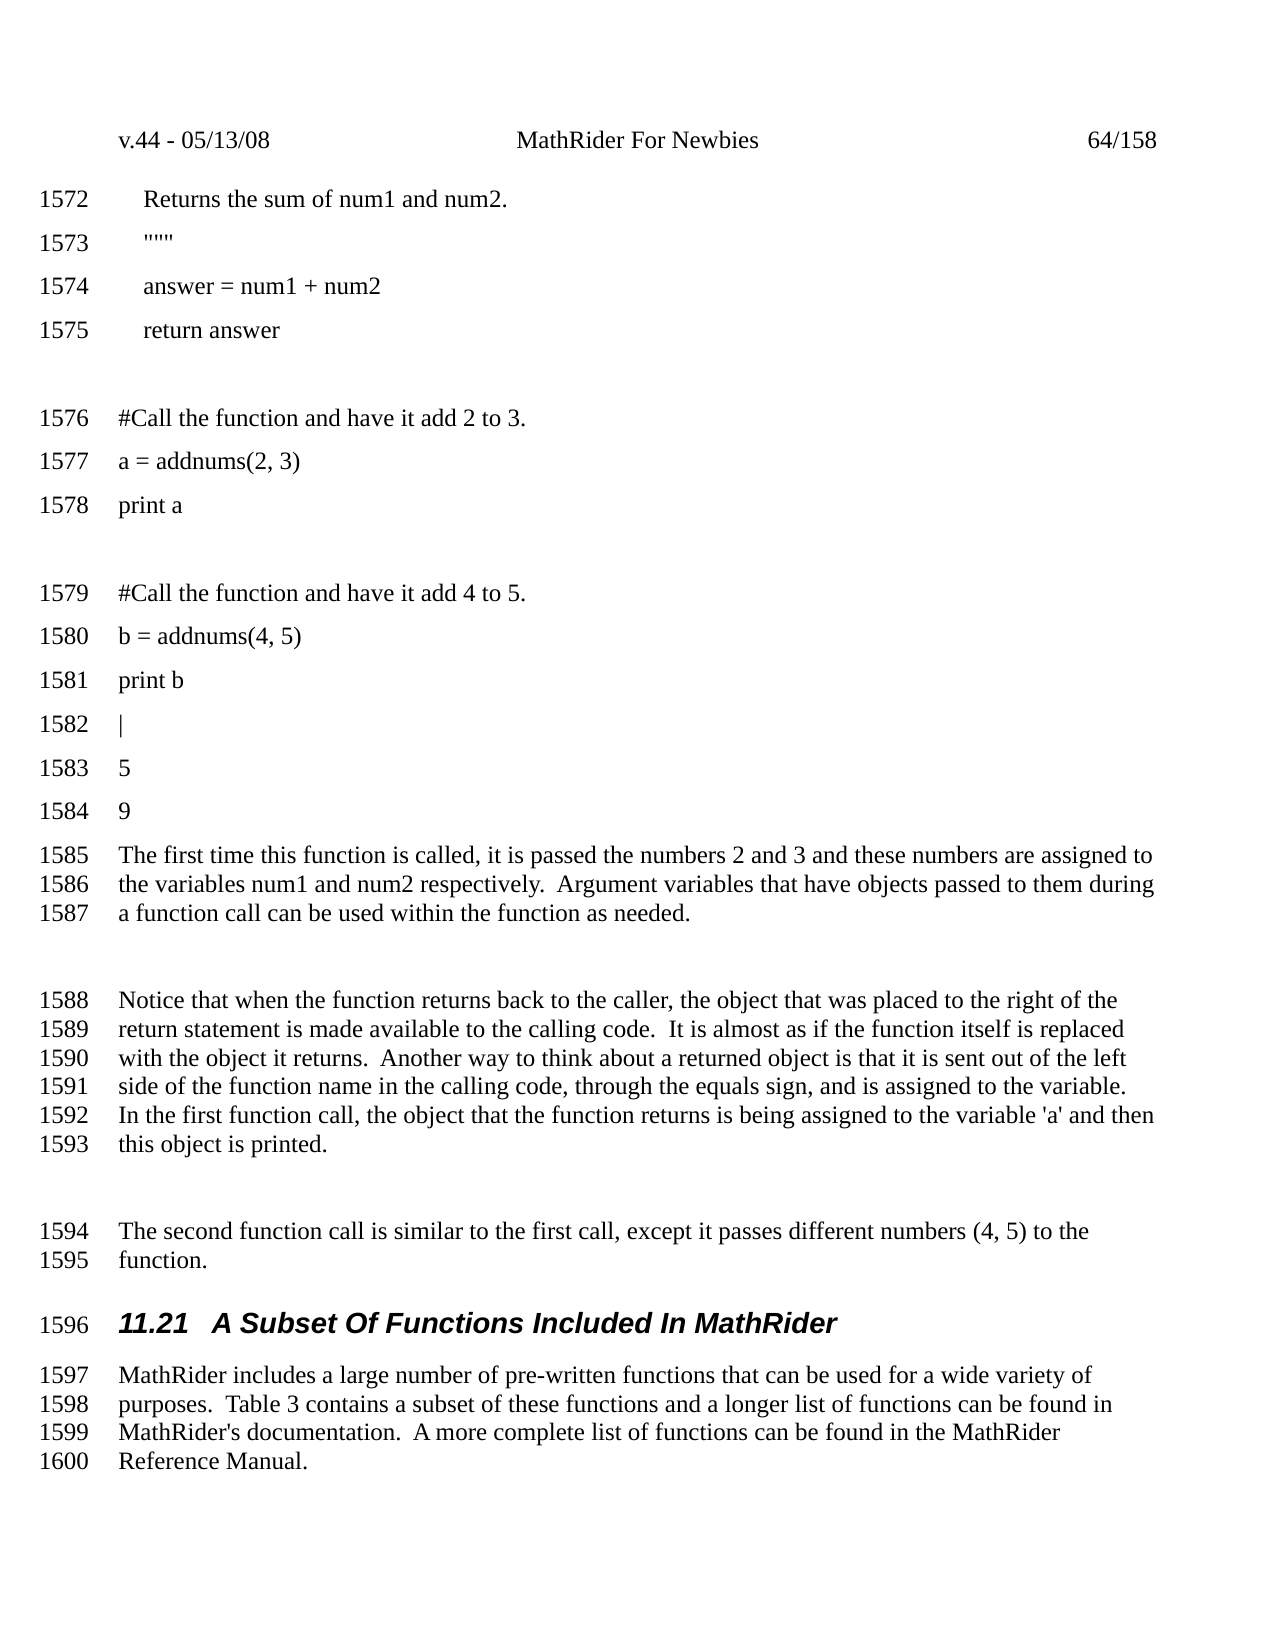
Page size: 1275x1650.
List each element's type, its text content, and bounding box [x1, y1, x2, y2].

text MathRider includes a large number of pre-written functions that can be used for a wide variety of purposes. Table 3 contains a subset of these functions and a longer list of functions can be found in MathRider's documentation. A more complete list of functions can be found in the MathRider Reference Manual. [118, 1360, 1157, 1475]
text print b [118, 665, 1157, 694]
text a = addnums(2, 3) [118, 446, 1157, 475]
text #Call the function and have it add 4 to 5. [118, 578, 1157, 606]
text | [118, 709, 1157, 738]
text Notice that when the function returns back to the caller, the object that was placed to the right of the return statement is made available to the calling code. It is almost as if the function itself is replaced with the object it returns. Another way to think about a returned object is that it is sent out of the left side of the function name in the calling code, through the equals sign, and is assigned to the variable. In the first function call, the object that the function returns is being assigned to the variable 'a' and then this object is printed. [118, 985, 1157, 1158]
text answer = num1 + num2 [118, 271, 1157, 300]
text return answer [118, 315, 1157, 344]
text """ [118, 228, 1157, 256]
text The second function call is similar to the first call, except it passes different numbers (4, 5) to the function. [118, 1216, 1157, 1274]
text #Call the function and have it add 2 to 3. [118, 403, 1157, 431]
subtitle A Subset Of Functions Included In MathRider [118, 1306, 1157, 1340]
text 5 [118, 753, 1157, 781]
text b = addnums(4, 5) [118, 621, 1157, 650]
text 9 [118, 796, 1157, 825]
text print a [118, 490, 1157, 519]
text The first time this function is called, it is passed the numbers 2 and 3 and these numbers are assigned to the variables num1 and num2 respectively. Argument variables that have objects passed to them during a function call can be used within the function as needed. [118, 840, 1157, 926]
text Returns the sum of num1 and num2. [118, 184, 1157, 213]
